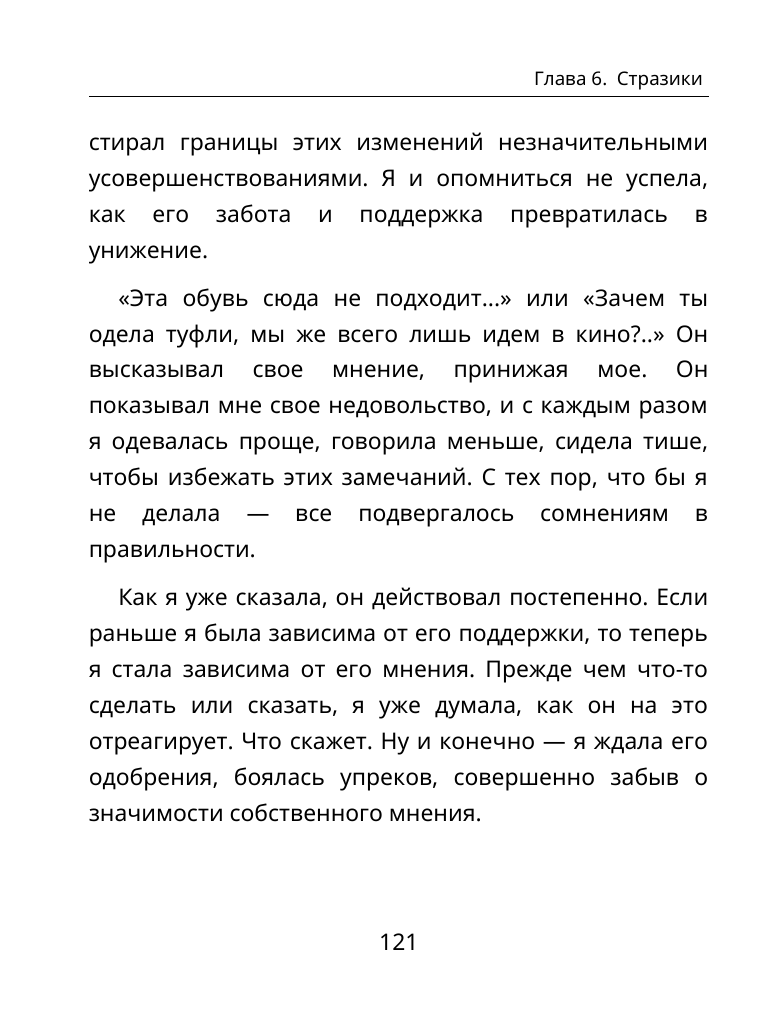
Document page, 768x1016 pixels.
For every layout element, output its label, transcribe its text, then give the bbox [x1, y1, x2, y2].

text Как я уже сказала, он действовал постепенно. Если раньше я была зависима от его поддержки, то теперь я стала зависима от его мнения. Прежде чем что-то сделать или сказать, я уже думала, как он на это отреагирует. Что скажет. Ну и конечно — я ждала его одобрения, боялась упреков, совершенно забыв о значимости собственного мнения. [88, 581, 709, 828]
text «Эта обувь сюда не подходит...» или «Зачем ты одела туфли, мы же всего лишь идем в кино?..» Он высказывал свое мнение, принижая мое. Он показывал мне свое недовольство, и с каждым разом я одевалась проще, говорила меньше, сидела тише, чтобы избежать этих замечаний. С тех пор, что бы я не делала — все подвергалось сомнениям в правильности. [88, 282, 709, 564]
text стирал границы этих изменений незначительными усовершенствованиями. Я и опомниться не успела, как его забота и поддержка превратилась в унижение. [88, 126, 709, 265]
